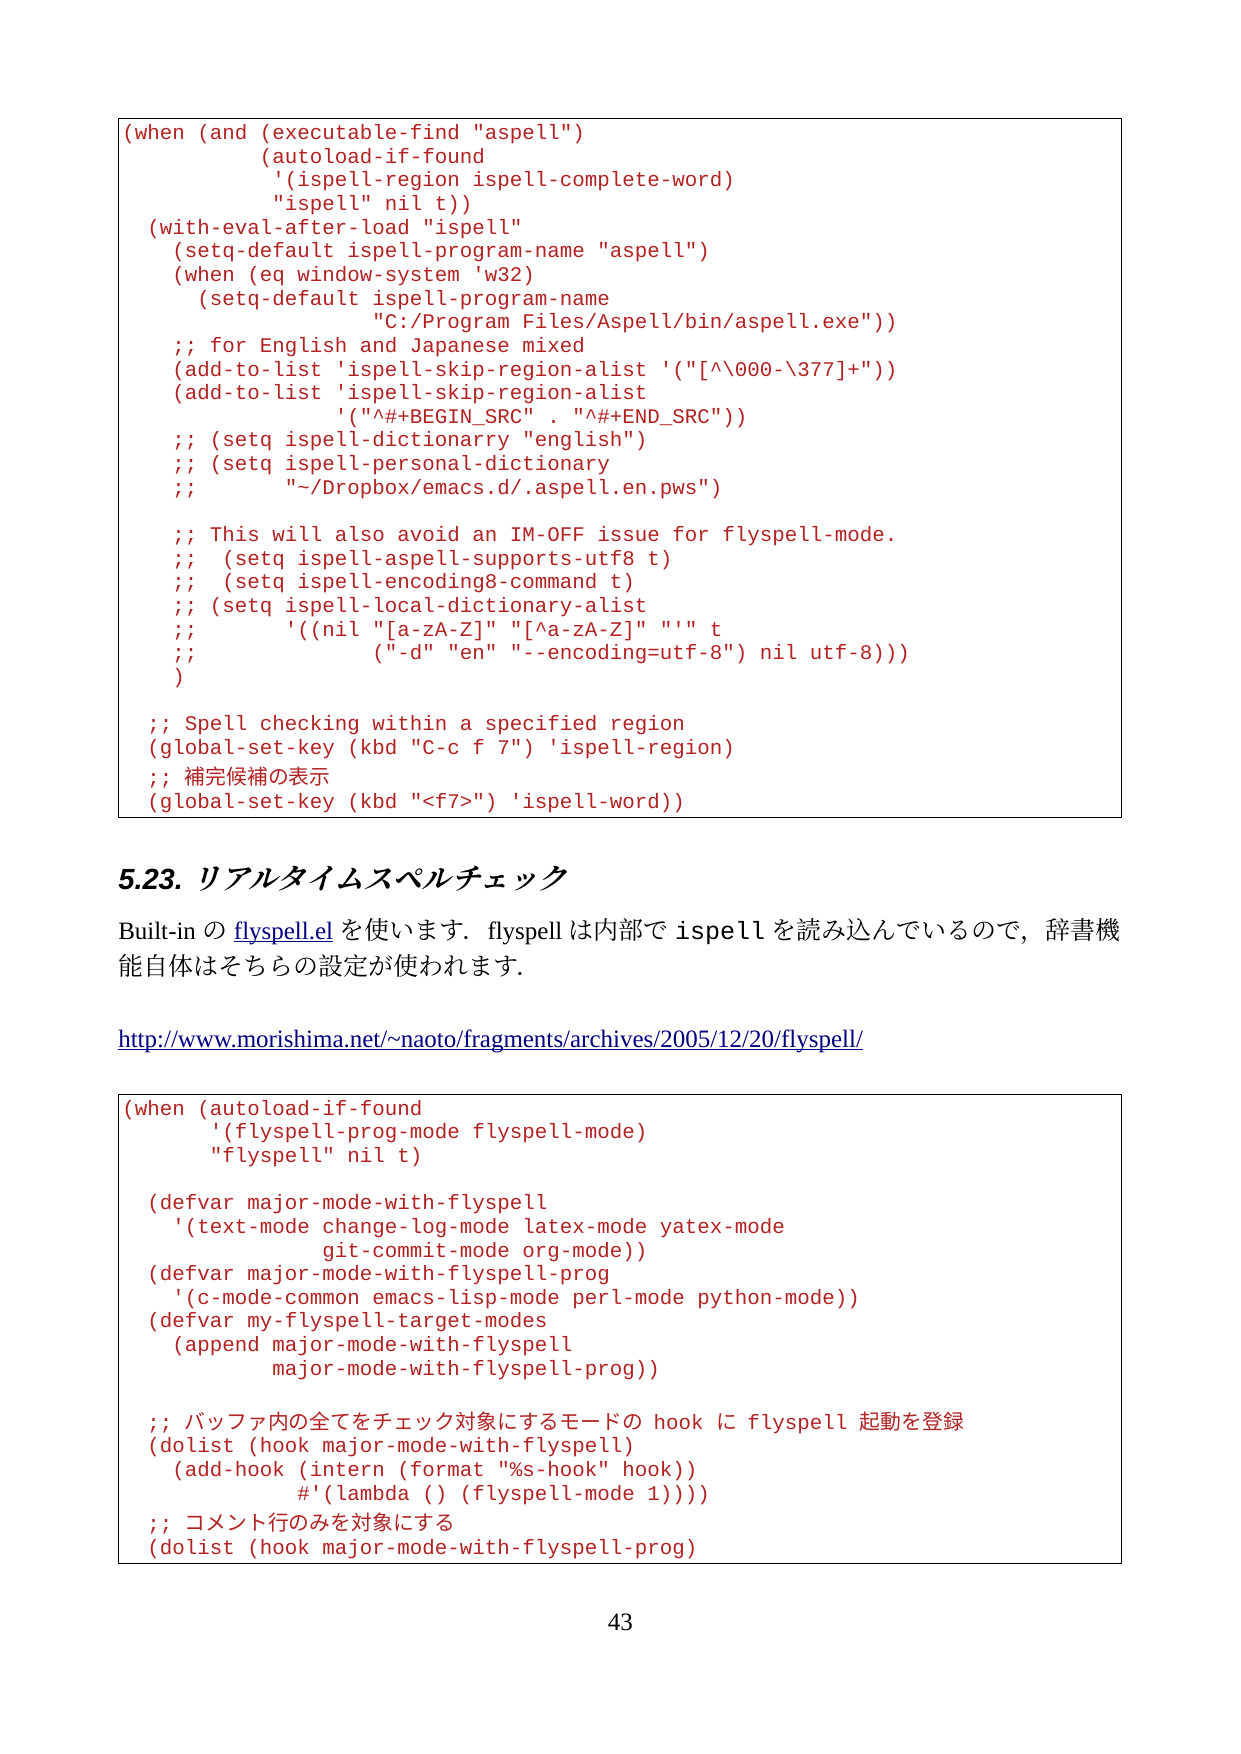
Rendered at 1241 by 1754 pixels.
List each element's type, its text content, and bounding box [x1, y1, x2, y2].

text (dolist (hook major-mode-with-flyspell) [119, 1432, 1121, 1455]
text '(ispell-region ispell-complete-word) [119, 165, 1121, 189]
text "flyspell" nil t) [119, 1141, 1121, 1165]
text ;; 補完候補の表示 [119, 757, 1121, 787]
text (dolist (hook major-mode-with-flyspell-prog) [119, 1533, 1121, 1563]
text ;; コメント行のみを対象にする [119, 1502, 1121, 1533]
text ;; "~/Dropbox/emacs.d/.aspell.en.pws") [119, 473, 1121, 496]
text (when (autoload-if-found [119, 1095, 1121, 1117]
text (when (and (executable-find "aspell") [119, 119, 1121, 142]
text Built-in の flyspell.el を使います．flyspell は内部で ispell を読み込んでいるので，辞書機能自体はそちらの設定が使われます． [118, 910, 1122, 1011]
text (setq-default ispell-program-name "aspell") [119, 236, 1121, 260]
text (autoload-if-found [119, 142, 1121, 165]
text (defvar major-mode-with-flyspell [119, 1188, 1121, 1212]
text (defvar my-flyspell-target-modes [119, 1307, 1121, 1330]
text '("^#+BEGIN_SRC" . "^#+END_SRC")) [119, 402, 1121, 426]
text (global-set-key (kbd "<f7>") 'ispell-word)) [119, 787, 1121, 817]
text git-commit-mode org-mode)) [119, 1236, 1121, 1259]
text "C:/Program Files/Aspell/bin/aspell.exe")) [119, 307, 1121, 331]
text (append major-mode-with-flyspell [119, 1330, 1121, 1354]
text http://www.morishima.net/~naoto/fragments/archives/2005/12/20/flyspell/ [118, 1024, 1122, 1081]
text ) [119, 662, 1121, 686]
text ;; This will also avoid an IM-OFF issue for flyspell-mode. [119, 520, 1121, 544]
text (when (eq window-system 'w32) [119, 260, 1121, 284]
text ;; Spell checking within a specified region [119, 709, 1121, 733]
text (with-eval-after-load "ispell" [119, 213, 1121, 236]
subtitle リアルタイムスペルチェック [118, 856, 1122, 898]
text "ispell" nil t)) [119, 189, 1121, 213]
text ;; (setq ispell-personal-dictionary [119, 449, 1121, 473]
text ;; (setq ispell-local-dictionary-alist [119, 591, 1121, 615]
text ;; for English and Japanese mixed [119, 331, 1121, 354]
text '(c-mode-common emacs-lisp-mode perl-mode python-mode)) [119, 1283, 1121, 1307]
text ;; (setq ispell-encoding8-command t) [119, 567, 1121, 591]
text ;; '((nil "[a-zA-Z]" "[^a-zA-Z]" "'" t [119, 615, 1121, 638]
text ;; バッファ内の全てをチェック対象にするモードの hook に flyspell 起動を登録 [119, 1401, 1121, 1432]
text ;; (setq ispell-dictionarry "english") [119, 426, 1121, 449]
text '(flyspell-prog-mode flyspell-mode) [119, 1117, 1121, 1141]
text #'(lambda () (flyspell-mode 1)))) [119, 1479, 1121, 1502]
text ;; (setq ispell-aspell-supports-utf8 t) [119, 544, 1121, 567]
text ;; ("-d" "en" "--encoding=utf-8") nil utf-8))) [119, 638, 1121, 662]
text (defvar major-mode-with-flyspell-prog [119, 1259, 1121, 1283]
text (add-to-list 'ispell-skip-region-alist '("[^\000-\377]+")) [119, 354, 1121, 378]
text (add-hook (intern (format "%s-hook" hook)) [119, 1455, 1121, 1479]
text '(text-mode change-log-mode latex-mode yatex-mode [119, 1212, 1121, 1236]
text (add-to-list 'ispell-skip-region-alist [119, 378, 1121, 402]
text (global-set-key (kbd "C-c f 7") 'ispell-region) [119, 733, 1121, 757]
text (setq-default ispell-program-name [119, 284, 1121, 307]
text major-mode-with-flyspell-prog)) [119, 1354, 1121, 1377]
